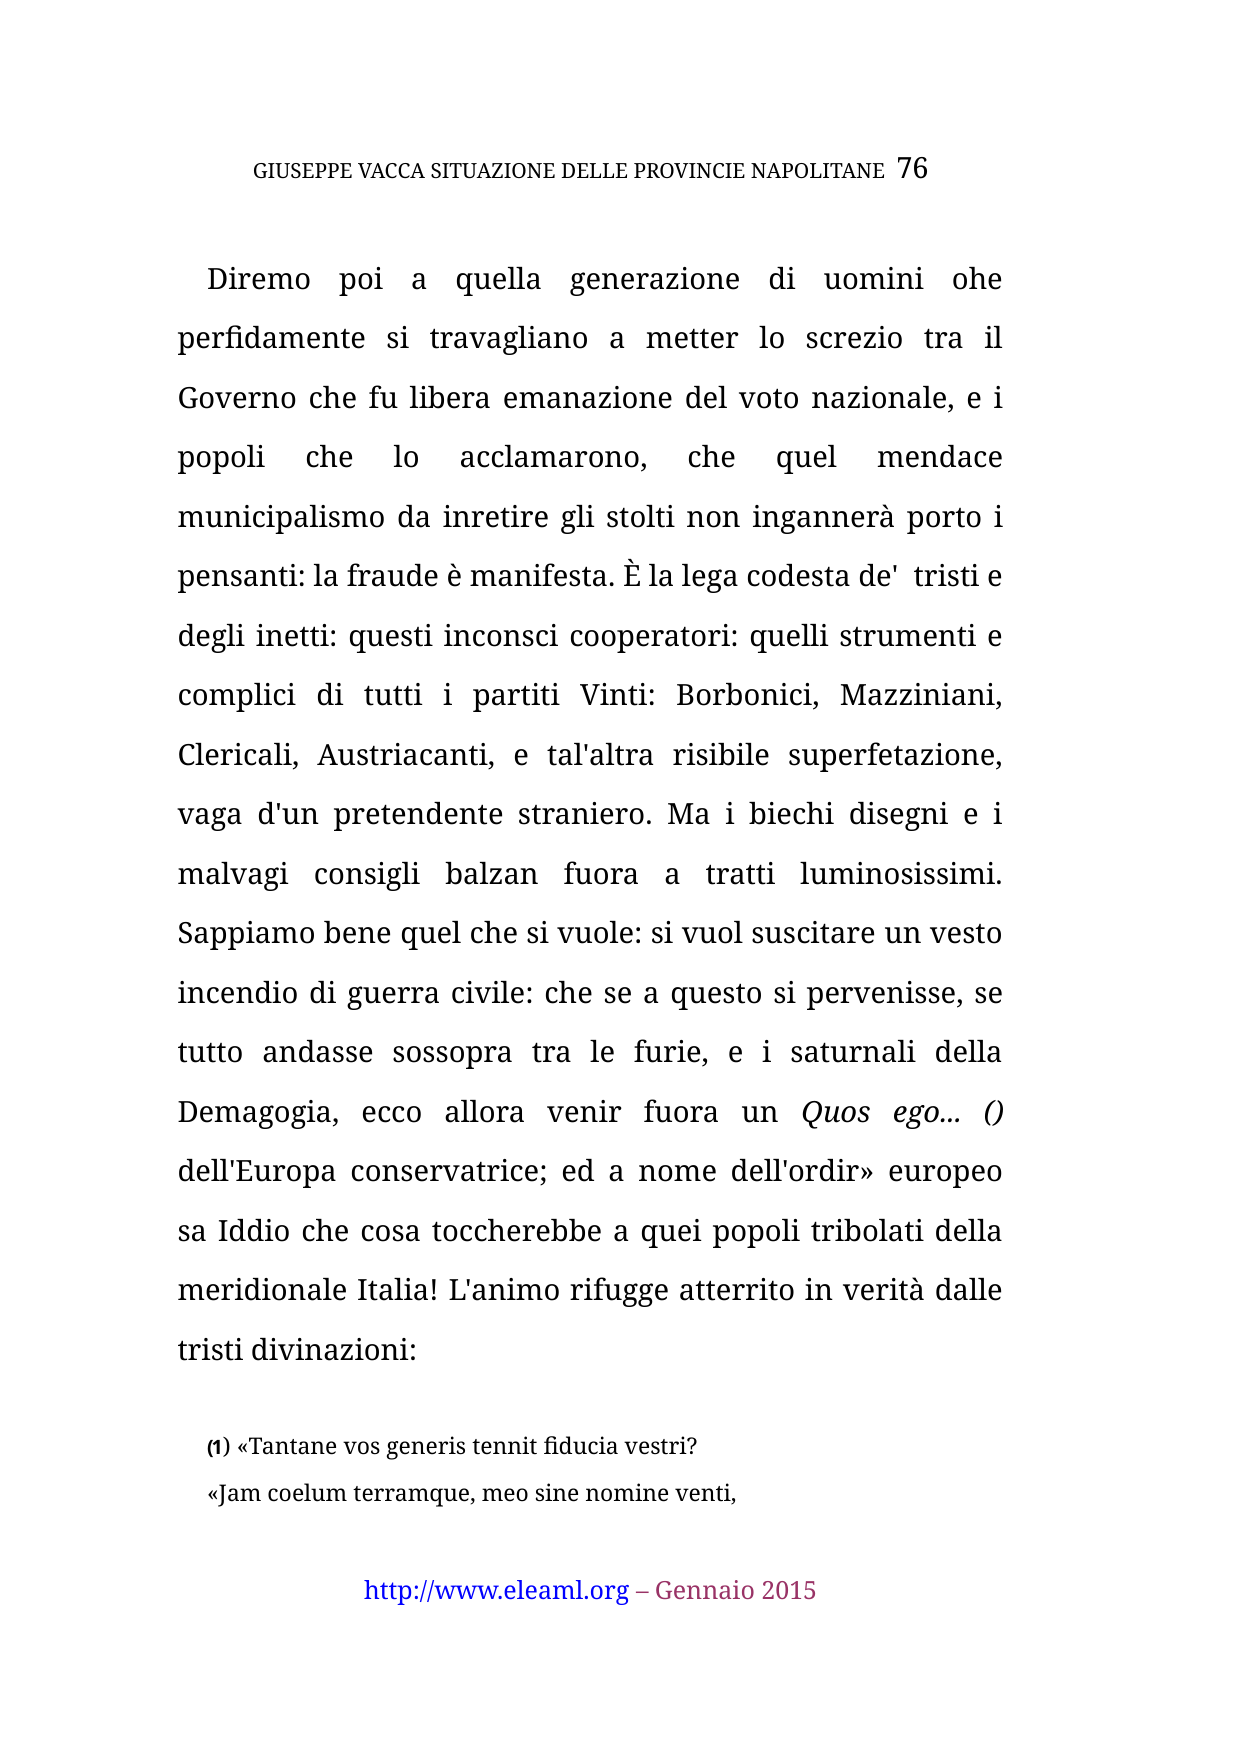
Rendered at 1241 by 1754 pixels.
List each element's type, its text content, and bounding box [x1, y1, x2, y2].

text (1) «Tantane vos generis tennit fiducia vestri? [177, 1429, 1004, 1461]
text Diremo poi a quella generazione di uomini ohe perfidamente si travagliano a metter lo screzio tra il Governo che fu libera emanazione del voto nazionale, e i popoli che lo acclamarono, che quel mendace municipalismo da inretire gli stolti non ingannerà porto i pensanti: la fraude è manifesta. È la lega codesta de' tristi e degli inetti: questi inconsci cooperatori: quelli strumenti e complici di tutti i partiti Vinti: Borbonici, Mazziniani, Clericali, Austriacanti, e tal'altra risibile superfetazione, vaga d'un pretendente straniero. Ma i biechi disegni e i malvagi consigli balzan fuora a tratti luminosissimi. Sappiamo bene quel che si vuole: si vuol suscitare un vesto incendio di guerra civile: che se a questo si pervenisse, se tutto andasse sossopra tra le furie, e i saturnali della Demagogia, ecco allora venir fuora un Quos ego... () dell'Europa conservatrice; ed a nome dell'ordir» europeo sa Iddio che cosa toccherebbe a quei popoli tribolati della meridionale Italia! L'animo rifugge atterrito in verità dalle tristi divinazioni: [177, 258, 1004, 1368]
text «Jam coelum terramque, meo sine nomine venti, [177, 1476, 1004, 1508]
